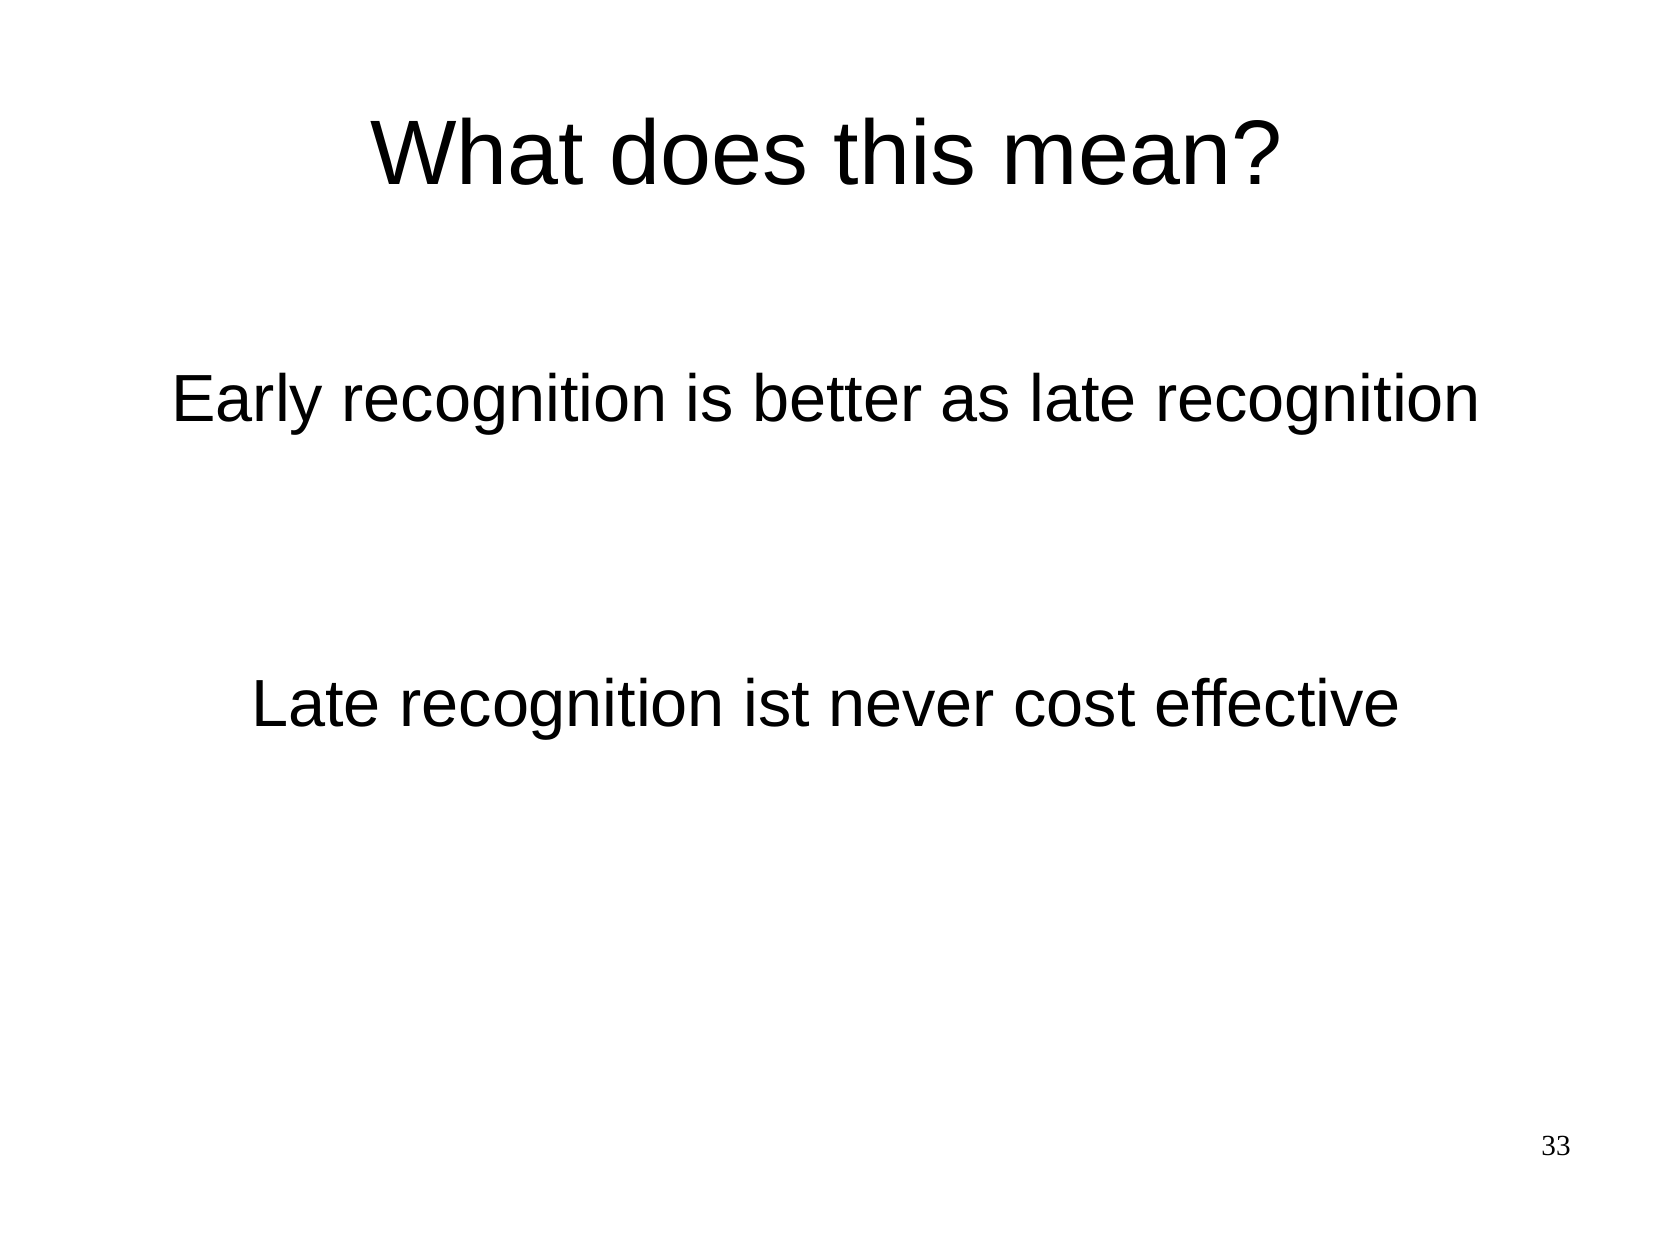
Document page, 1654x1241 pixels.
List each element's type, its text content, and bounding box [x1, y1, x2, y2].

list Early recognition is better as late recognition [82, 361, 1571, 665]
list Late recognition ist never cost effective [82, 665, 1571, 1009]
title What does this mean? [82, 49, 1571, 257]
